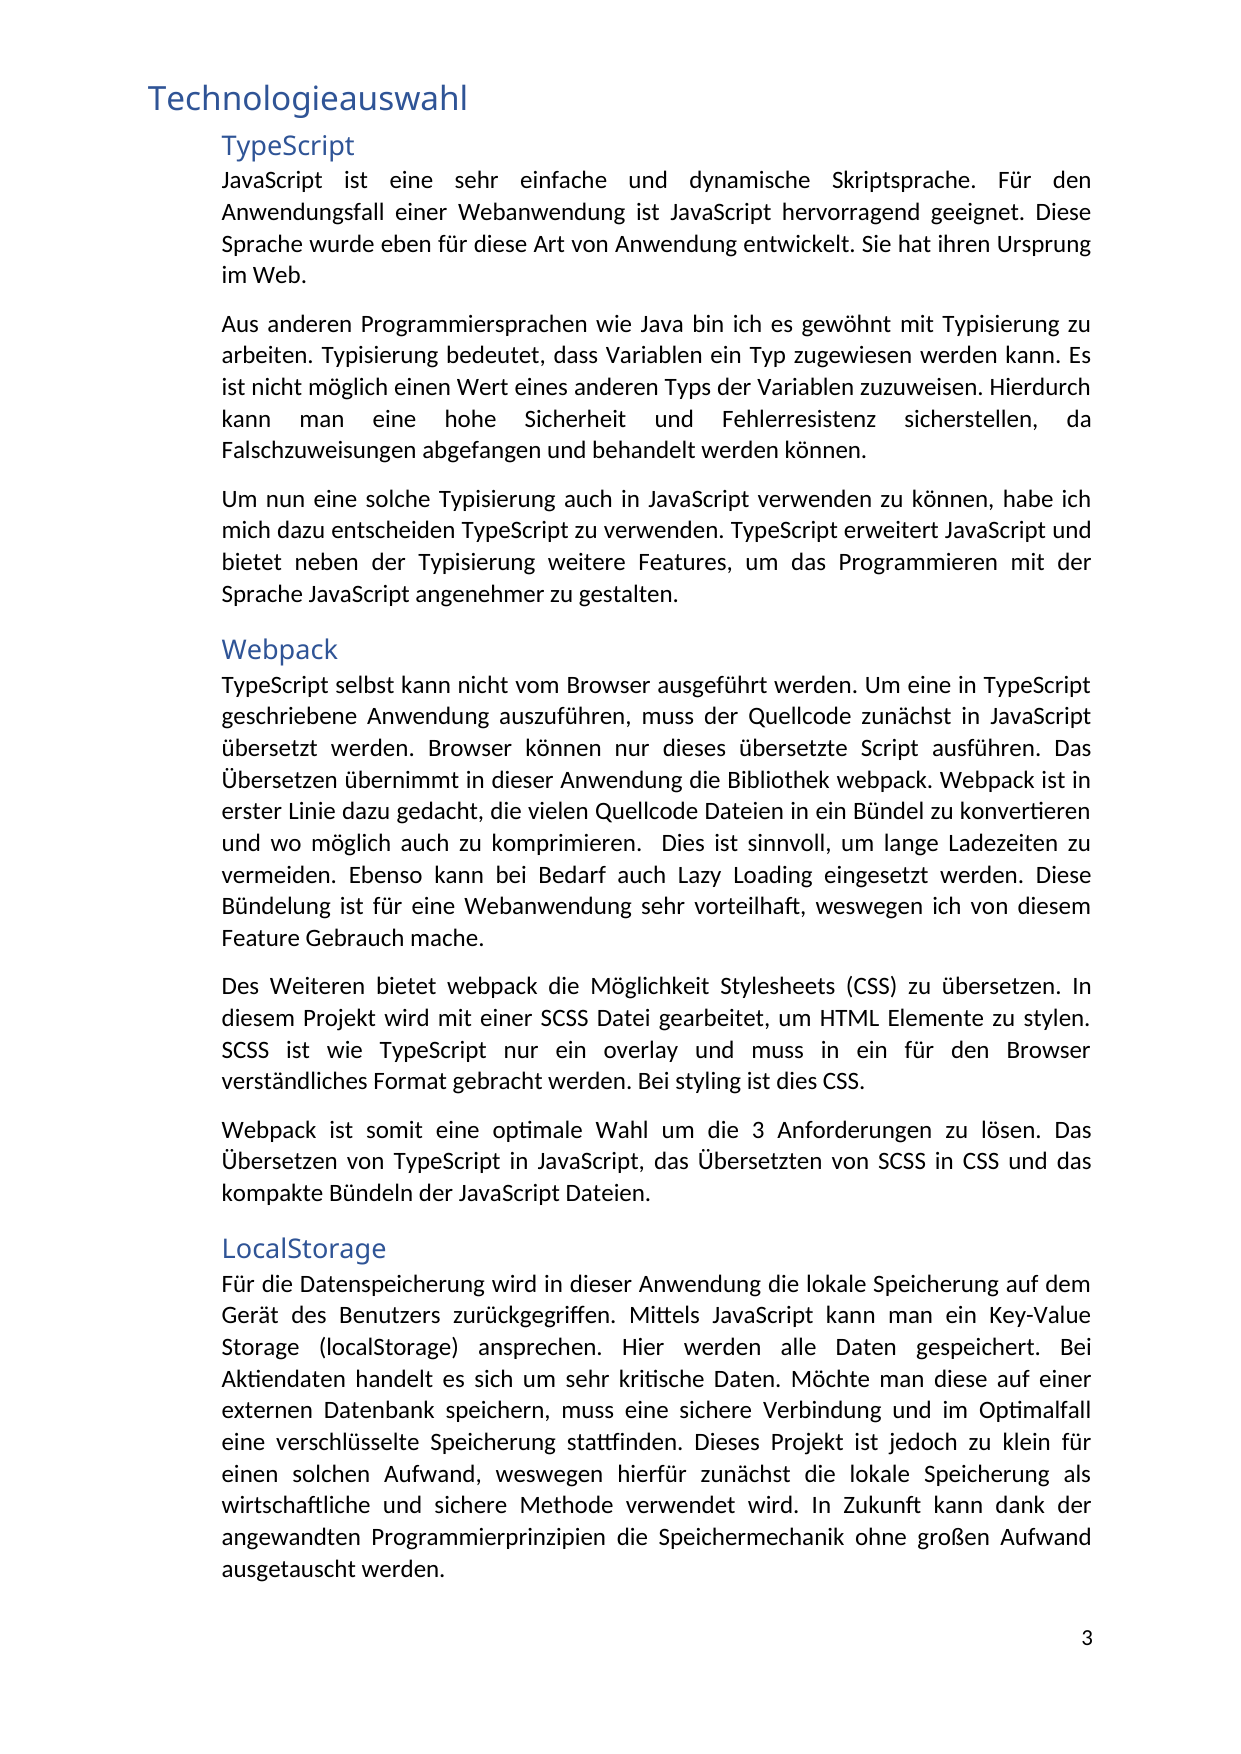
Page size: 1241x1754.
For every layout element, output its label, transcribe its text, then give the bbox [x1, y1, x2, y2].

text Um nun eine solche Typisierung auch in JavaScript verwenden zu können, habe ich mich dazu entscheiden TypeScript zu verwenden. TypeScript erweitert JavaScript und bietet neben der Typisierung weitere Features, um das Programmieren mit der Sprache JavaScript angenehmer zu gestalten. [221, 483, 1093, 608]
subtitle Technologieauswahl [148, 75, 1093, 120]
text Für die Datenspeicherung wird in dieser Anwendung die lokale Speicherung auf dem Gerät des Benutzers zurückgegriffen. Mittels JavaScript kann man ein Key-Value Storage (localStorage) ansprechen. Hier werden alle Daten gespeichert. Bei Aktiendaten handelt es sich um sehr kritische Daten. Möchte man diese auf einer externen Datenbank speichern, muss eine sichere Verbindung und im Optimalfall eine verschlüsselte Speicherung stattfinden. Dieses Projekt ist jedoch zu klein für einen solchen Aufwand, weswegen hierfür zunächst die lokale Speicherung als wirtschaftliche und sichere Methode verwendet wird. In Zukunft kann dank der angewandten Programmierprinzipien die Speichermechanik ohne großen Aufwand ausgetauscht werden. [221, 1268, 1093, 1583]
subtitle LocalStorage [221, 1230, 1093, 1267]
text Aus anderen Programmiersprachen wie Java bin ich es gewöhnt mit Typisierung zu arbeiten. Typisierung bedeutet, dass Variablen ein Typ zugewiesen werden kann. Es ist nicht möglich einen Wert eines anderen Typs der Variablen zuzuweisen. Hierdurch kann man eine hohe Sicherheit und Fehlerresistenz sicherstellen, da Falschzuweisungen abgefangen und behandelt werden können. [221, 308, 1093, 465]
text JavaScript ist eine sehr einfache und dynamische Skriptsprache. Für den Anwendungsfall einer Webanwendung ist JavaScript hervorragend geeignet. Diese Sprache wurde eben für diese Art von Anwendung entwickelt. Sie hat ihren Ursprung im Web. [221, 165, 1093, 290]
text Des Weiteren bietet webpack die Möglichkeit Stylesheets (CSS) zu übersetzen. In diesem Projekt wird mit einer SCSS Datei gearbeitet, um HTML Elemente zu stylen. SCSS ist wie TypeScript nur ein overlay und muss in ein für den Browser verständliches Format gebracht werden. Bei styling ist dies CSS. [221, 971, 1093, 1096]
subtitle Webpack [148, 631, 1093, 667]
subtitle TypeScript [148, 126, 1093, 163]
text TypeScript selbst kann nicht vom Browser ausgeführt werden. Um eine in TypeScript geschriebene Anwendung auszuführen, muss der Quellcode zunächst in JavaScript übersetzt werden. Browser können nur dieses übersetzte Script ausführen. Das Übersetzen übernimmt in dieser Anwendung die Bibliothek webpack. Webpack ist in erster Linie dazu gedacht, die vielen Quellcode Dateien in ein Bündel zu konvertieren und wo möglich auch zu komprimieren. Dies ist sinnvoll, um lange Ladezeiten zu vermeiden. Ebenso kann bei Bedarf auch Lazy Loading eingesetzt werden. Diese Bündelung ist für eine Webanwendung sehr vorteilhaft, weswegen ich von diesem Feature Gebrauch mache. [221, 669, 1093, 953]
text Webpack ist somit eine optimale Wahl um die 3 Anforderungen zu lösen. Das Übersetzen von TypeScript in JavaScript, das Übersetzten von SCSS in CSS und das kompakte Bündeln der JavaScript Dateien. [221, 1114, 1093, 1208]
